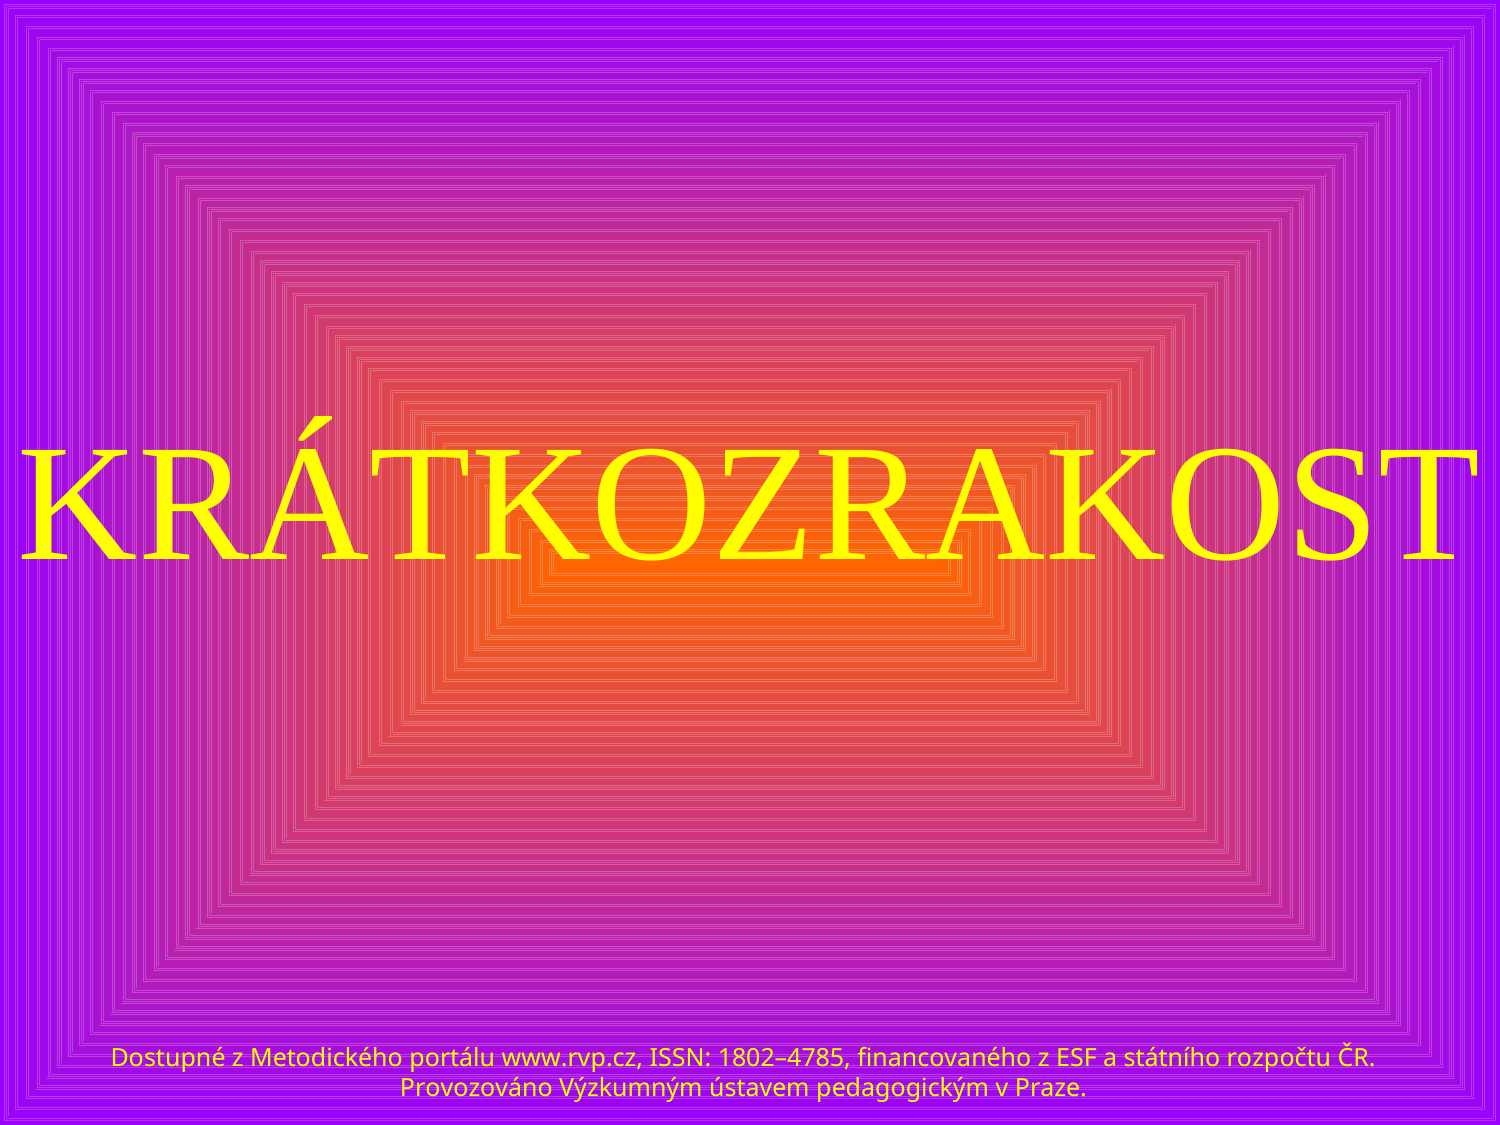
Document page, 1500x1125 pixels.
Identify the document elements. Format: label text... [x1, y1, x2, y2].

text_box Dostupné z Metodického portálu www.rvp.cz, ISSN: 1802–4785, financovaného z ESF a státního rozpočtu ČR. Provozováno Výzkumným ústavem pedagogickým v Praze. [35, 1041, 1454, 1102]
text_box KRÁTKOZRAKOST [0, 385, 1500, 601]
